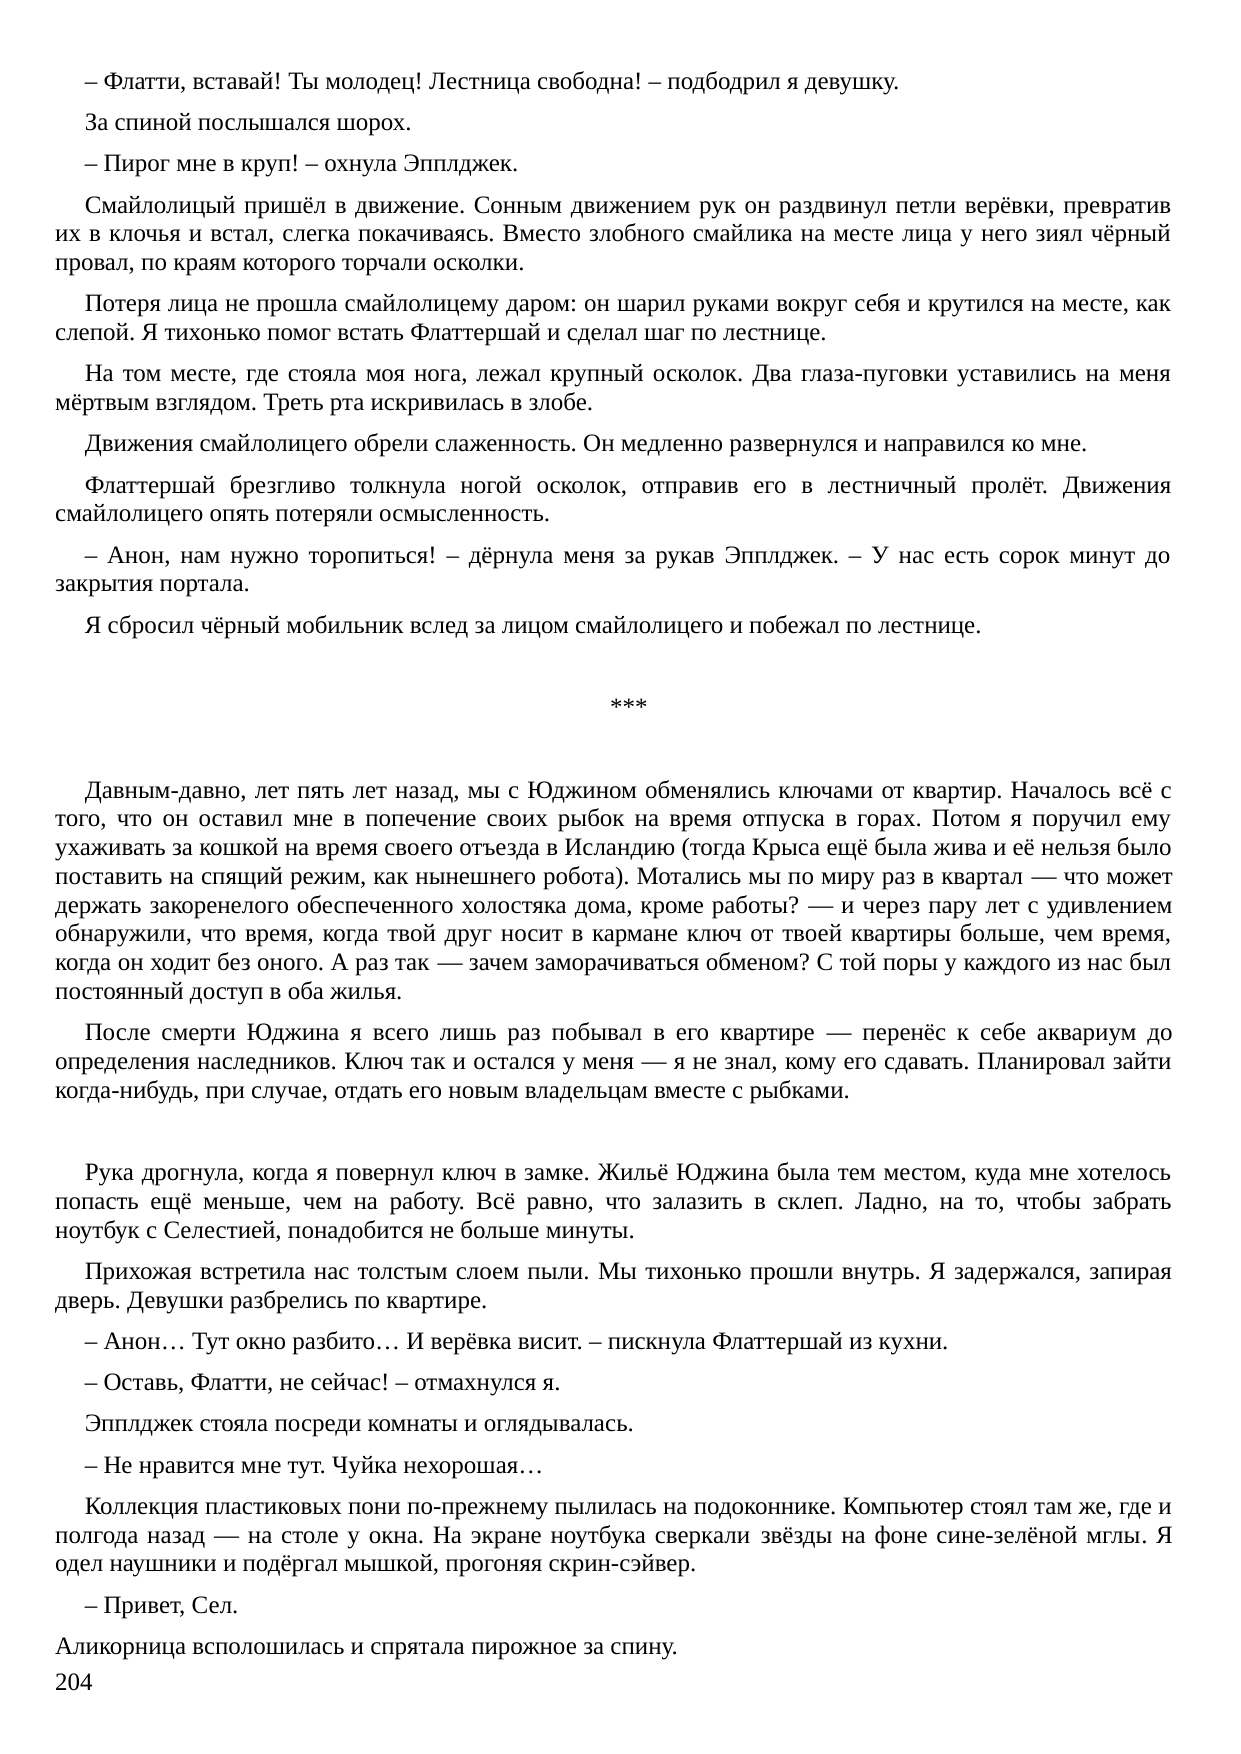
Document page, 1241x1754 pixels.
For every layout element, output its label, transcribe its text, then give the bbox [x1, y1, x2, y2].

text – Привет, Сел. [55, 1590, 1173, 1618]
text – Не нравится мне тут. Чуйка нехорошая… [55, 1450, 1173, 1478]
text Потеря лица не прошла смайлолицему даром: он шарил руками вокруг себя и крутился на месте, как слепой. Я тихонько помог встать Флаттершай и сделал шаг по лестнице. [55, 288, 1173, 346]
text – Флатти, вставай! Ты молодец! Лестница свободна! – подбодрил я девушку. [55, 66, 1173, 95]
text Давным-давно, лет пять лет назад, мы с Юджином обменялись ключами от квартир. Началось всё с того, что он оставил мне в попечение своих рыбок на время отпуска в горах. Потом я поручил ему ухаживать за кошкой на время своего отъезда в Исландию (тогда Крыса ещё была жива и её нельзя было поставить на спящий режим, как нынешнего робота). Мотались мы по миру раз в квартал — что может держать закоренелого обеспеченного холостяка дома, кроме работы? — и через пару лет с удивлением обнаружили, что время, когда твой друг носит в кармане ключ от твоей квартиры больше, чем время, когда он ходит без оного. А раз так — зачем заморачиваться обменом? С той поры у каждого из нас был постоянный доступ в оба жилья. [55, 775, 1173, 1005]
text За спиной послышался шорох. [55, 107, 1173, 136]
text *** [55, 692, 1173, 721]
text Флаттершай брезгливо толкнула ногой осколок, отправив его в лестничный пролёт. Движения смайлолицего опять потеряли осмысленность. [55, 470, 1173, 527]
text Коллекция пластиковых пони по-прежнему пылилась на подоконнике. Компьютер стоял там же, где и полгода назад — на столе у окна. На экране ноутбука сверкали звёзды на фоне сине-зелёной мглы. Я одел наушники и подёргал мышкой, прогоняя скрин-сэйвер. [55, 1491, 1173, 1577]
text – Анон… Тут окно разбито… И верёвка висит. – пискнула Флаттершай из кухни. [55, 1326, 1173, 1355]
text После смерти Юджина я всего лишь раз побывал в его квартире — перенёс к себе аквариум до определения наследников. Ключ так и остался у меня — я не знал, кому его сдавать. Планировал зайти когда-нибудь, при случае, отдать его новым владельцам вместе с рыбками. [55, 1017, 1173, 1103]
text Смайлолицый пришёл в движение. Сонным движением рук он раздвинул петли верёвки, превратив их в клочья и встал, слегка покачиваясь. Вместо злобного смайлика на месте лица у него зиял чёрный провал, по краям которого торчали осколки. [55, 190, 1173, 276]
text Движения смайлолицего обрели слаженность. Он медленно развернулся и направился ко мне. [55, 428, 1173, 457]
text Рука дрогнула, когда я повернул ключ в замке. Жильё Юджина была тем местом, куда мне хотелось попасть ещё меньше, чем на работу. Всё равно, что залазить в склеп. Ладно, на то, чтобы забрать ноутбук с Селестией, понадобится не больше минуты. [55, 1157, 1173, 1243]
text Я сбросил чёрный мобильник вслед за лицом смайлолицего и побежал по лестнице. [55, 610, 1173, 638]
text На том месте, где стояла моя нога, лежал крупный осколок. Два глаза-пуговки уставились на меня мёртвым взглядом. Треть рта искривилась в злобе. [55, 358, 1173, 416]
text – Пирог мне в круп! – охнула Эпплджек. [55, 148, 1173, 177]
text Прихожая встретила нас толстым слоем пыли. Мы тихонько прошли внутрь. Я задержался, запирая дверь. Девушки разбрелись по квартире. [55, 1256, 1173, 1313]
text Аликорница всполошилась и спрятала пирожное за спину. [55, 1631, 1173, 1660]
text – Оставь, Флатти, не сейчас! – отмахнулся я. [55, 1367, 1173, 1396]
text – Анон, нам нужно торопиться! – дёрнула меня за рукав Эпплджек. – У нас есть сорок минут до закрытия портала. [55, 540, 1173, 597]
text Эпплджек стояла посреди комнаты и оглядывалась. [55, 1408, 1173, 1437]
